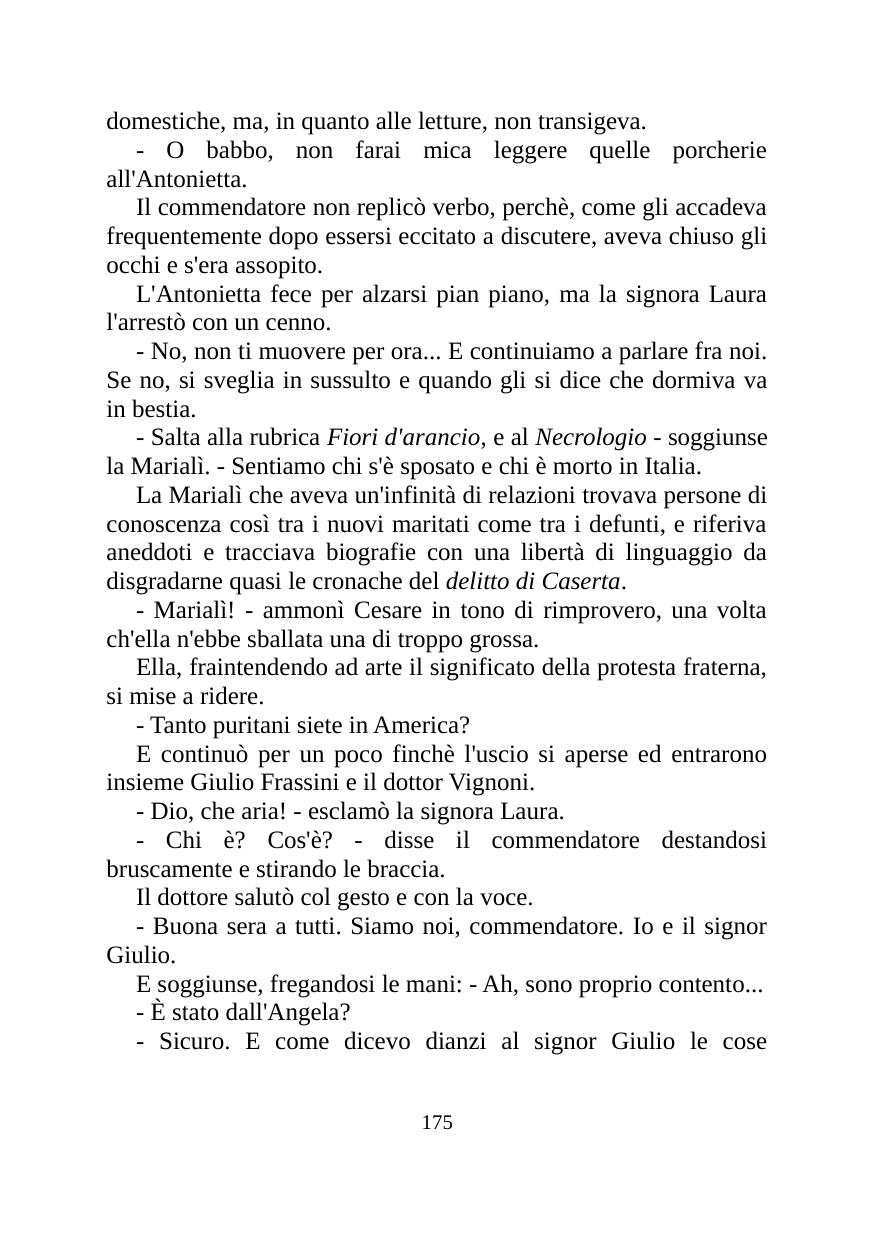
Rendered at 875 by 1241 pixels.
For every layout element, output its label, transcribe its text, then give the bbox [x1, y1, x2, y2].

text Il commendatore non replicò verbo, perchè, come gli accadeva frequentemente dopo essersi eccitato a discutere, aveva chiuso gli occhi e s'era assopito. [106, 192, 768, 279]
text L'Antonietta fece per alzarsi pian piano, ma la signora Laura l'arrestò con un cenno. [106, 279, 768, 336]
text E continuò per un poco finchè l'uscio si aperse ed entrarono insieme Giulio Frassini e il dottor Vignoni. [106, 739, 768, 796]
text domestiche, ma, in quanto alle letture, non transigeva. [106, 106, 768, 135]
text - Sicuro. E come dicevo dianzi al signor Giulio le cose [106, 1026, 768, 1055]
text Ella, fraintendendo ad arte il significato della protesta fraterna, si mise a ridere. [106, 652, 768, 710]
text E soggiunse, fregandosi le mani: - Ah, sono proprio contento... [106, 969, 768, 997]
text - O babbo, non farai mica leggere quelle porcherie all'Antonietta. [106, 135, 768, 192]
text - Dio, che aria! - esclamò la signora Laura. [106, 796, 768, 825]
text - Marialì! - ammonì Cesare in tono di rimprovero, una volta ch'ella n'ebbe sballata una di troppo grossa. [106, 595, 768, 652]
text - Chi è? Cos'è? - disse il commendatore destandosi bruscamente e stirando le braccia. [106, 825, 768, 882]
text - È stato dall'Angela? [106, 997, 768, 1026]
text Il dottore salutò col gesto e con la voce. [106, 882, 768, 911]
text - Tanto puritani siete in America? [106, 710, 768, 739]
text La Marialì che aveva un'infinità di relazioni trovava persone di conoscenza così tra i nuovi maritati come tra i defunti, e riferiva aneddoti e tracciava biografie con una libertà di linguaggio da disgradarne quasi le cronache del delitto di Caserta. [106, 480, 768, 595]
text - Buona sera a tutti. Siamo noi, commendatore. Io e il signor Giulio. [106, 911, 768, 969]
text - Salta alla rubrica Fiori d'arancio, e al Necrologio - soggiunse la Marialì. - Sentiamo chi s'è sposato e chi è morto in Italia. [106, 422, 768, 480]
text - No, non ti muovere per ora... E continuiamo a parlare fra noi. Se no, si sveglia in sussulto e quando gli si dice che dormiva va in bestia. [106, 336, 768, 422]
